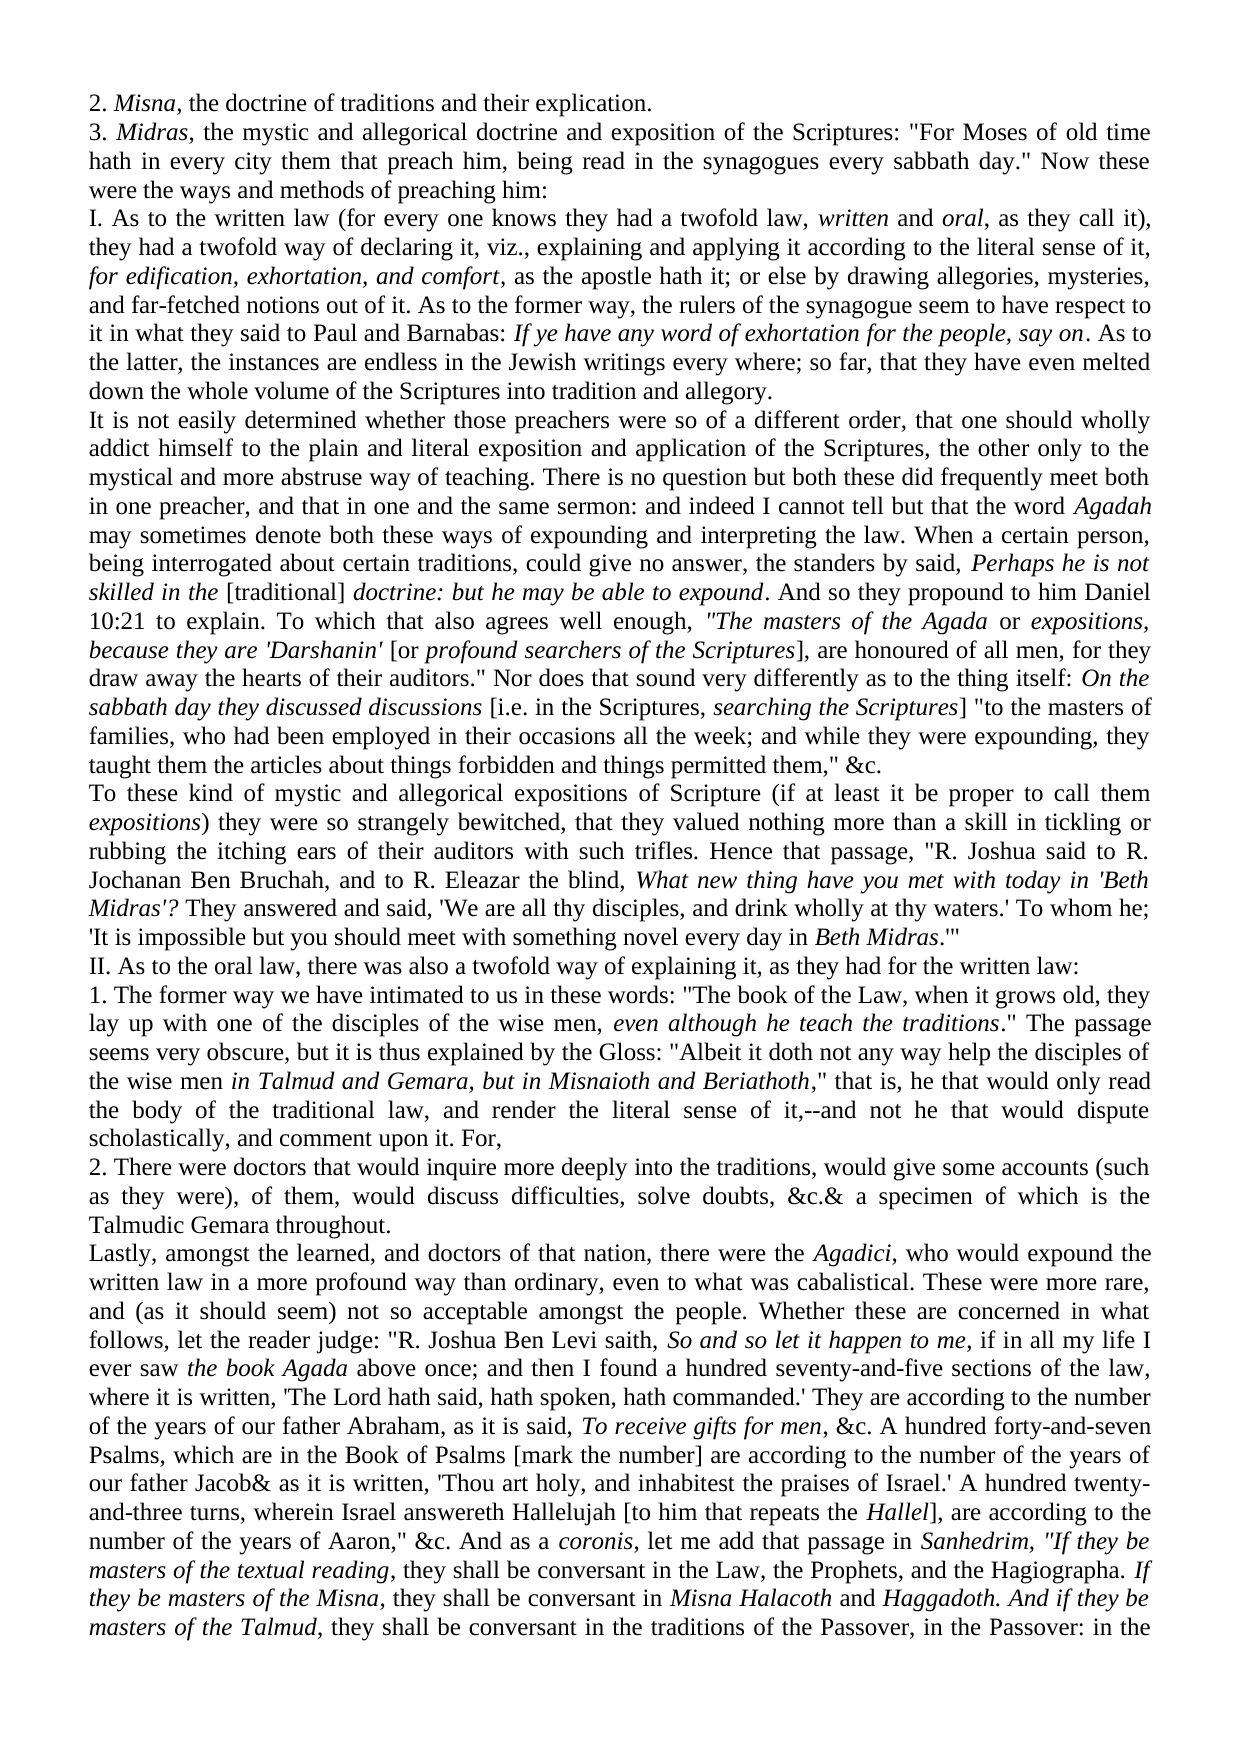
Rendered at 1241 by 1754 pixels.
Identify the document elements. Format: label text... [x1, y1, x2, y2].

text 2. Misna, the doctrine of traditions and their explication. [88, 88, 1152, 117]
text 3. Midras, the mystic and allegorical doctrine and exposition of the Scriptures: "For Moses of old time hath in every city them that preach him, being read in the synagogues every sabbath day." Now these were the ways and methods of preaching him: [88, 117, 1152, 203]
text 1. The former way we have intimated to us in these words: "The book of the Law, when it grows old, they lay up with one of the disciples of the wise men, even although he teach the traditions." The passage seems very obscure, but it is thus explained by the Gloss: "Albeit it doth not any way help the disciples of the wise men in Talmud and Gemara, but in Misnaioth and Beriathoth," that is, he that would only read the body of the traditional law, and render the literal sense of it,--and not he that would dispute scholastically, and comment upon it. For, [88, 980, 1152, 1152]
text It is not easily determined whether those preachers were so of a different order, that one should wholly addict himself to the plain and literal exposition and application of the Scriptures, the other only to the mystical and more abstruse way of teaching. There is no question but both these did frequently meet both in one preacher, and that in one and the same sermon: and indeed I cannot tell but that the word Agadah may sometimes denote both these ways of expounding and interpreting the law. When a certain person, being interrogated about certain traditions, could give no answer, the standers by said, Perhaps he is not skilled in the [traditional] doctrine: but he may be able to expound. And so they propound to him Daniel 10:21 to explain. To which that also agrees well enough, "The masters of the Agada or expositions, because they are 'Darshanin' [or profound searchers of the Scriptures], are honoured of all men, for they draw away the hearts of their auditors." Nor does that sound very differently as to the thing itself: On the sabbath day they discussed discussions [i.e. in the Scriptures, searching the Scriptures] "to the masters of families, who had been employed in their occasions all the week; and while they were expounding, they taught them the articles about things forbidden and things permitted them," &c. [88, 405, 1152, 778]
text 2. There were doctors that would inquire more deeply into the traditions, would give some accounts (such as they were), of them, would discuss difficulties, solve doubts, &c.& a specimen of which is the Talmudic Gemara throughout. [88, 1152, 1152, 1238]
text I. As to the written law (for every one knows they had a twofold law, written and oral, as they call it), they had a twofold way of declaring it, viz., explaining and applying it according to the literal sense of it, for edification, exhortation, and comfort, as the apostle hath it; or else by drawing allegories, mysteries, and far-fetched notions out of it. As to the former way, the rulers of the synagogue seem to have respect to it in what they said to Paul and Barnabas: If ye have any word of exhortation for the people, say on. As to the latter, the instances are endless in the Jewish writings every where; so far, that they have even melted down the whole volume of the Scriptures into tradition and allegory. [88, 203, 1152, 405]
text To these kind of mystic and allegorical expositions of Scripture (if at least it be proper to call them expositions) they were so strangely bewitched, that they valued nothing more than a skill in tickling or rubbing the itching ears of their auditors with such trifles. Hence that passage, "R. Joshua said to R. Jochanan Ben Bruchah, and to R. Eleazar the blind, What new thing have you met with today in 'Beth Midras'? They answered and said, 'We are all thy disciples, and drink wholly at thy waters.' To whom he; 'It is impossible but you should meet with something novel every day in Beth Midras.'" [88, 778, 1152, 951]
text II. As to the oral law, there was also a twofold way of explaining it, as they had for the written law: [88, 951, 1152, 980]
text Lastly, amongst the learned, and doctors of that nation, there were the Agadici, who would expound the written law in a more profound way than ordinary, even to what was cabalistical. These were more rare, and (as it should seem) not so acceptable amongst the people. Whether these are concerned in what follows, let the reader judge: "R. Joshua Ben Levi saith, So and so let it happen to me, if in all my life I ever saw the book Agada above once; and then I found a hundred seventy-and-five sections of the law, where it is written, 'The Lord hath said, hath spoken, hath commanded.' They are according to the number of the years of our father Abraham, as it is said, To receive gifts for men, &c. A hundred forty-and-seven Psalms, which are in the Book of Psalms [mark the number] are according to the number of the years of our father Jacob& as it is written, 'Thou art holy, and inhabitest the praises of Israel.' A hundred twenty-and-three turns, wherein Israel answereth Hallelujah [to him that repeats the Hallel], are according to the number of the years of Aaron," &c. And as a coronis, let me add that passage in Sanhedrim, "If they be masters of the textual reading, they shall be conversant in the Law, the Prophets, and the Hagiographa. If they be masters of the Misna, they shall be conversant in Misna Halacoth and Haggadoth. And if they be masters of the Talmud, they shall be conversant in the traditions of the Passover, in the Passover: in the [88, 1238, 1152, 1641]
